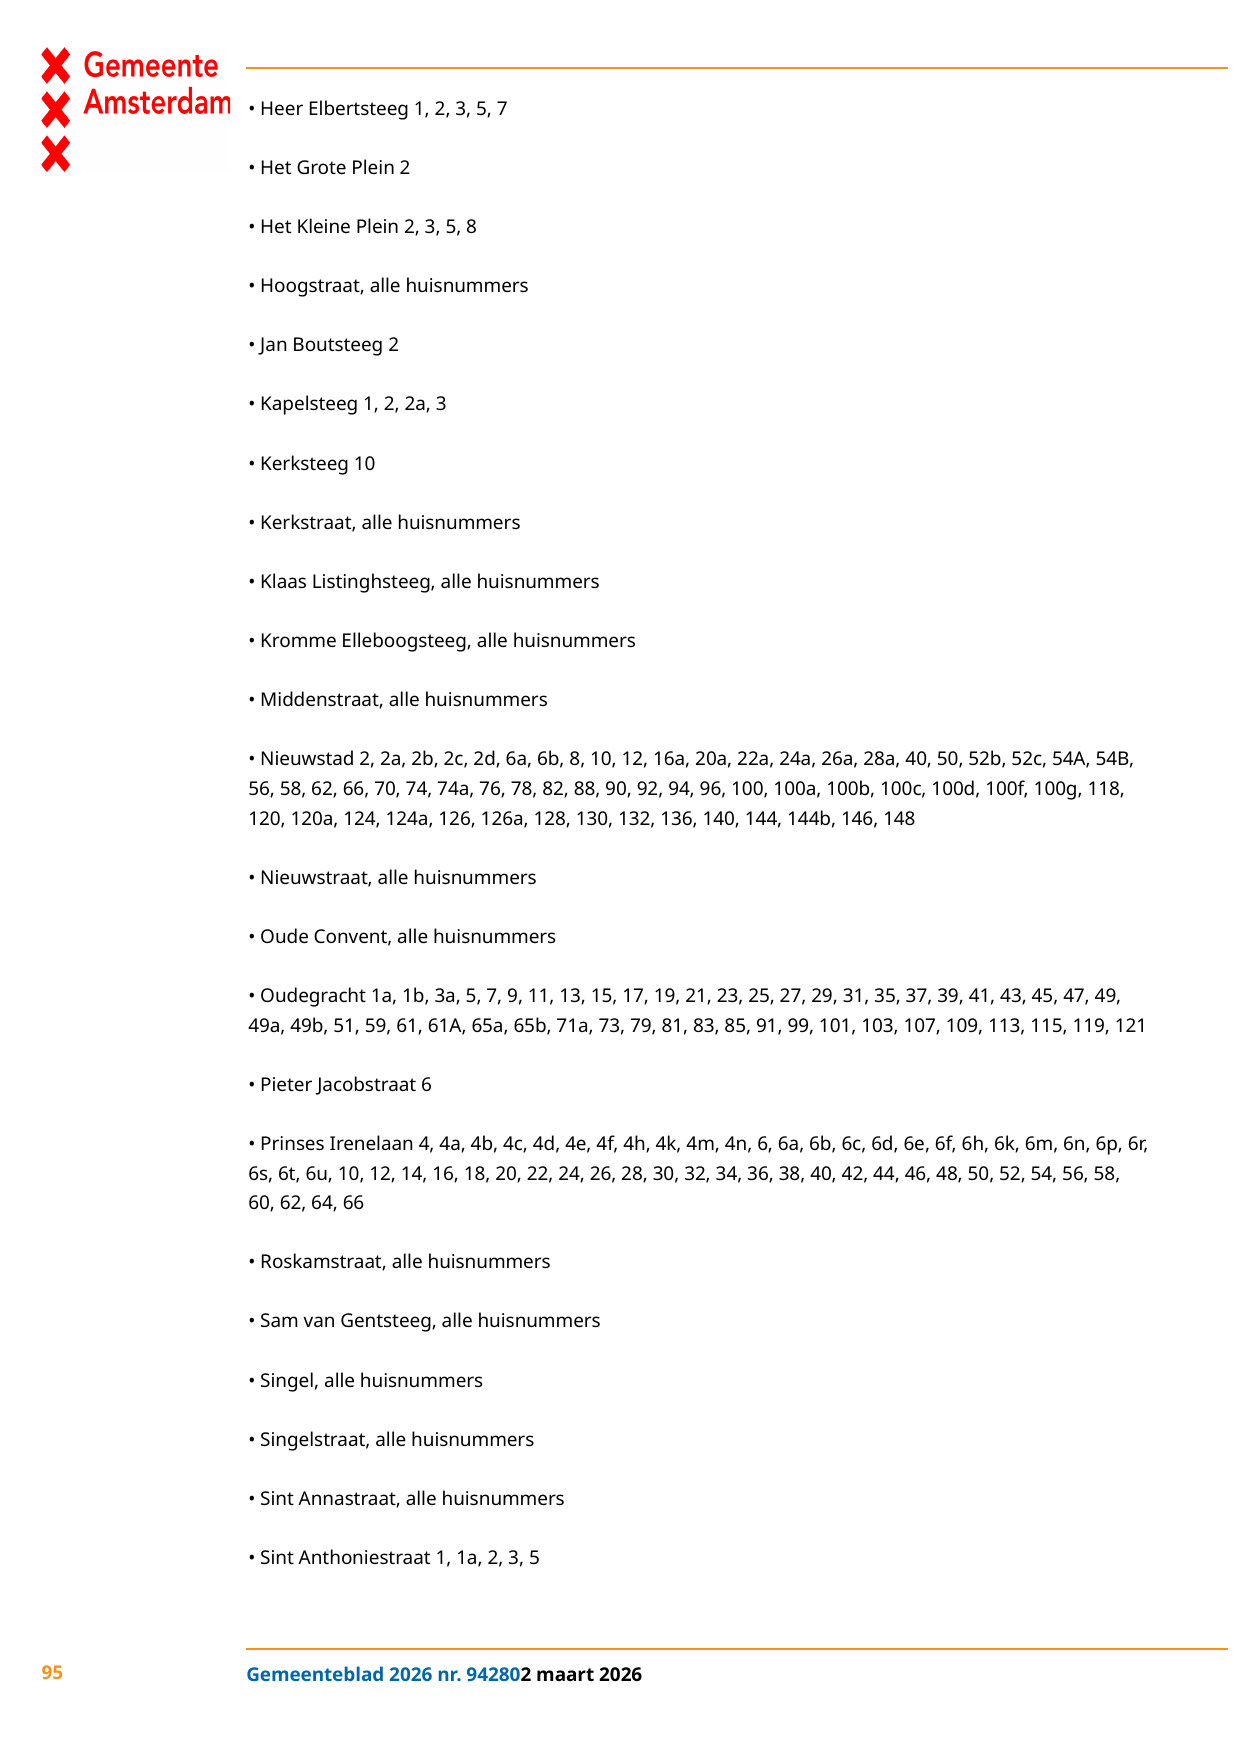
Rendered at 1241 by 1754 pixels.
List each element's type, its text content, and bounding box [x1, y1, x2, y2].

text • Middenstraat, alle huisnummers [248, 686, 1152, 712]
text • Prinses Irenelaan 4, 4a, 4b, 4c, 4d, 4e, 4f, 4h, 4k, 4m, 4n, 6, 6a, 6b, 6c, 6d, 6e, 6f, 6h, 6k, 6m, 6n, 6p, 6r, 6s, 6t, 6u, 10, 12, 14, 16, 18, 20, 22, 24, 26, 28, 30, 32, 34, 36, 38, 40, 42, 44, 46, 48, 50, 52, 54, 56, 58, 60, 62, 64, 66 [248, 1130, 1152, 1215]
text • Oudegracht 1a, 1b, 3a, 5, 7, 9, 11, 13, 15, 17, 19, 21, 23, 25, 27, 29, 31, 35, 37, 39, 41, 43, 45, 47, 49, 49a, 49b, 51, 59, 61, 61A, 65a, 65b, 71a, 73, 79, 81, 83, 85, 91, 99, 101, 103, 107, 109, 113, 115, 119, 121 [248, 982, 1152, 1038]
picture [41, 47, 231, 172]
text • Kapelsteeg 1, 2, 2a, 3 [248, 391, 1152, 416]
text • Singel, alle huisnummers [248, 1367, 1152, 1393]
text • Kerksteeg 10 [248, 450, 1152, 476]
text • Pieter Jacobstraat 6 [248, 1071, 1152, 1097]
text • Oude Convent, alle huisnummers [248, 923, 1152, 949]
text • Kerkstraat, alle huisnummers [248, 509, 1152, 535]
text • Nieuwstraat, alle huisnummers [248, 864, 1152, 890]
text • Sam van Gentsteeg, alle huisnummers [248, 1308, 1152, 1333]
text • Kromme Elleboogsteeg, alle huisnummers [248, 627, 1152, 653]
text • Nieuwstad 2, 2a, 2b, 2c, 2d, 6a, 6b, 8, 10, 12, 16a, 20a, 22a, 24a, 26a, 28a, 40, 50, 52b, 52c, 54A, 54B, 56, 58, 62, 66, 70, 74, 74a, 76, 78, 82, 88, 90, 92, 94, 96, 100, 100a, 100b, 100c, 100d, 100f, 100g, 118, 120, 120a, 124, 124a, 126, 126a, 128, 130, 132, 136, 140, 144, 144b, 146, 148 [248, 746, 1152, 831]
text • Het Kleine Plein 2, 3, 5, 8 [248, 213, 1152, 239]
text • Klaas Listinghsteeg, alle huisnummers [248, 568, 1152, 594]
text • Roskamstraat, alle huisnummers [248, 1248, 1152, 1274]
text • Hoogstraat, alle huisnummers [248, 272, 1152, 298]
text • Singelstraat, alle huisnummers [248, 1426, 1152, 1452]
text • Jan Boutsteeg 2 [248, 331, 1152, 357]
text • Het Grote Plein 2 [248, 154, 1152, 180]
text • Sint Anthoniestraat 1, 1a, 2, 3, 5 [248, 1544, 1152, 1570]
text • Sint Annastraat, alle huisnummers [248, 1485, 1152, 1511]
text • Heer Elbertsteeg 1, 2, 3, 5, 7 [248, 95, 1152, 121]
